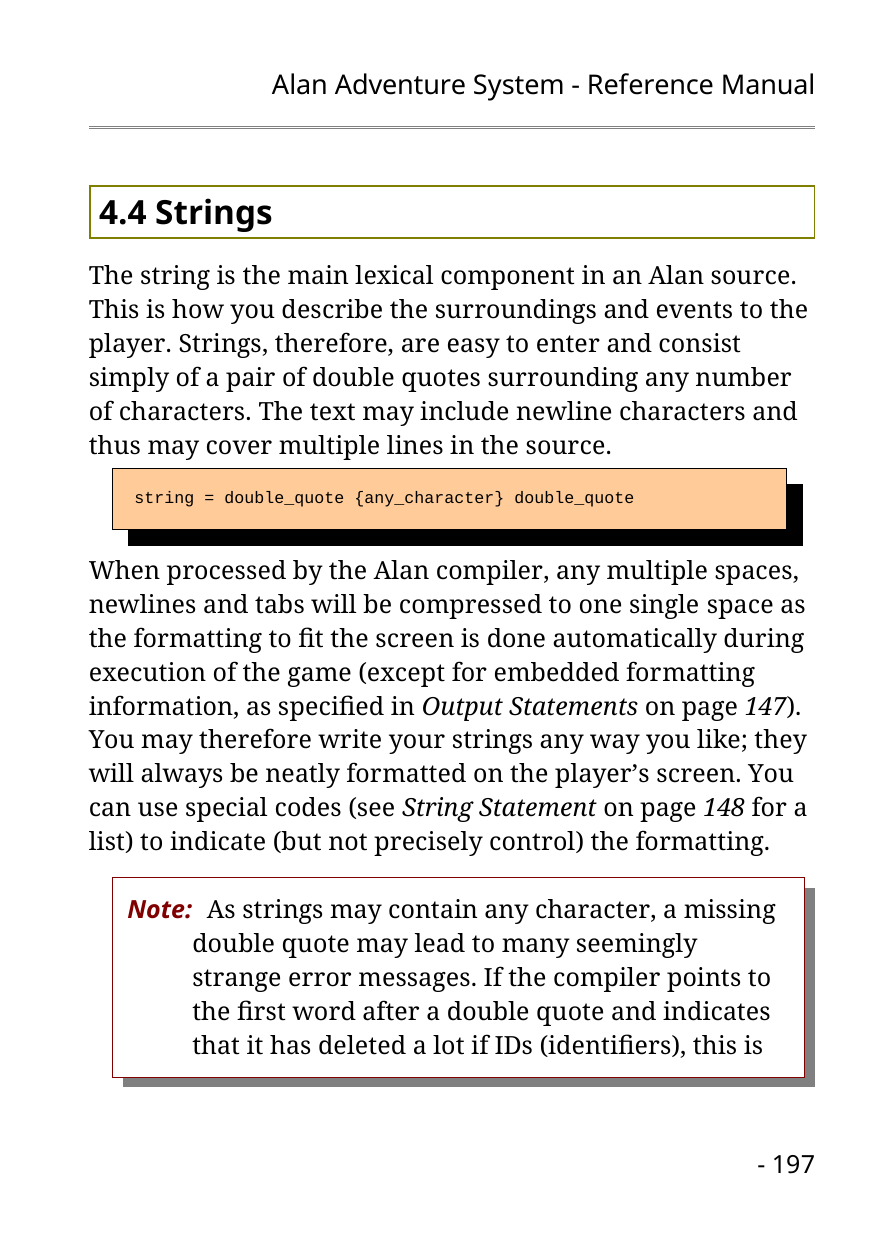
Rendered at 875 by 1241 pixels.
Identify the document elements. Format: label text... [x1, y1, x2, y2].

text When processed by the Alan compiler, any multiple spaces, newlines and tabs will be compressed to one single space as the formatting to fit the screen is done automatically during execution of the game (except for embedded for­matting information, as specified in Output Statements on page 117). You may therefore write your strings any way you like; they will always be neatly for­matted on the player’s screen. You can use special codes (see String Statement on page 118 for a list) to indicate (but not precisely control) the formatting. [88, 553, 815, 858]
subtitle Strings [91, 187, 814, 237]
text string = double_quote {any_character} double_quote [113, 469, 786, 529]
text The string is the main lexical component in an Alan source. This is how you describe the surroundings and events to the player. Strings, therefore, are easy to enter and consist simply of a pair of double quotes surrounding any number of characters. The text may include newline characters and thus may cover multiple lines in the source. [88, 258, 815, 462]
list As strings may contain any character, a missing double quote may lead to many seemingly strange error messages. If the compiler points to the first word after a double quote and indicates that it has deleted a lot if IDs (identifiers), this is [113, 878, 804, 1077]
